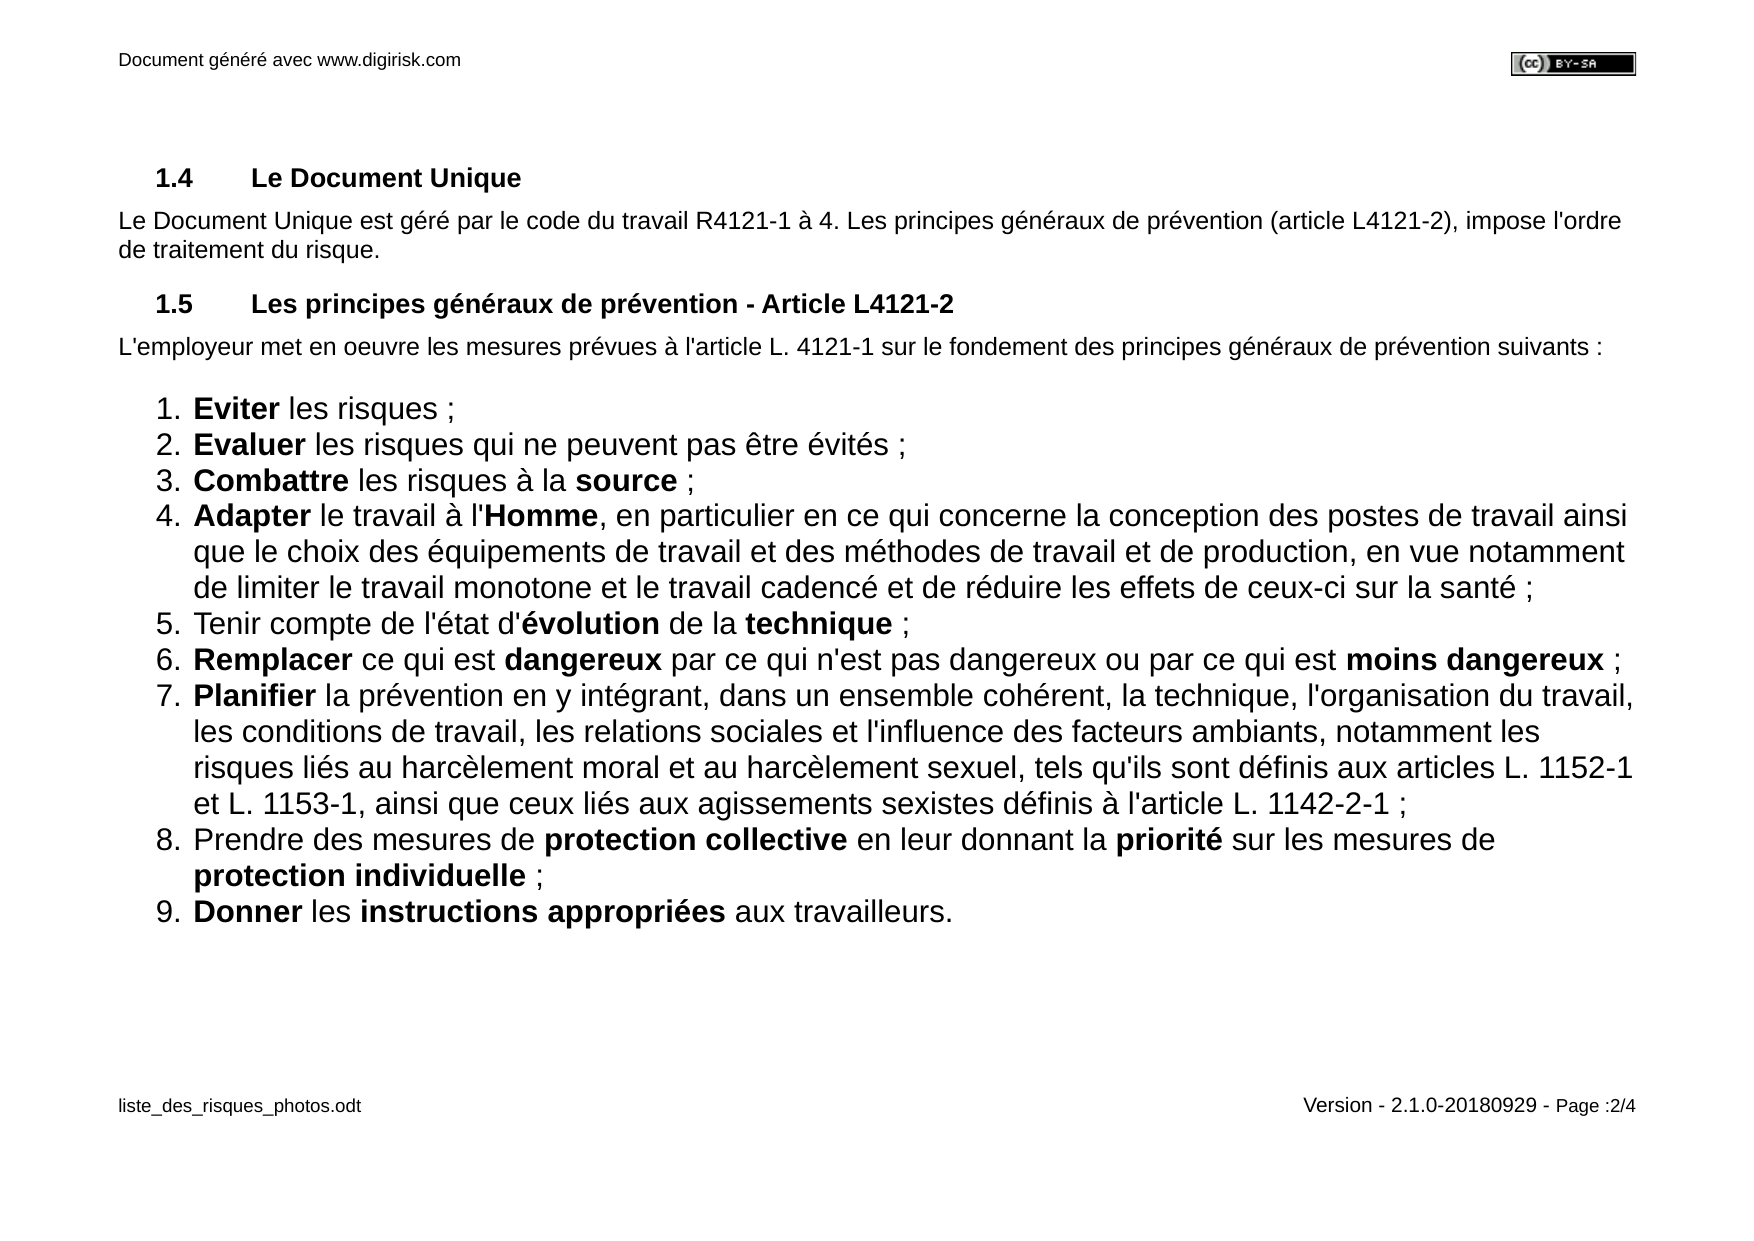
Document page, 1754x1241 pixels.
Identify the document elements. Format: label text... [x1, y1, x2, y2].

list Tenir compte de l'état d'évolution de la technique ; [156, 605, 1636, 641]
picture [1511, 52, 1637, 76]
list Eviter les risques ; [156, 390, 1636, 426]
list Adapter le travail à l'Homme, en particulier en ce qui concerne la conception des postes de travail ainsi que le choix des équipements de travail et des méthodes de travail et de production, en vue notamment de limiter le travail monotone et le travail cadencé et de réduire les effets de ceux-ci sur la santé ; [156, 497, 1636, 605]
list Planifier la prévention en y intégrant, dans un ensemble cohérent, la technique, l'organisation du travail, les conditions de travail, les relations sociales et l'influence des facteurs ambiants, notamment les risques liés au harcèlement moral et au harcèlement sexuel, tels qu'ils sont définis aux articles L. 1152-1 et L. 1153-1, ainsi que ceux liés aux agissements sexistes définis à l'article L. 1142-2-1 ; [156, 677, 1636, 821]
text L'employeur met en oeuvre les mesures prévues à l'article L. 4121-1 sur le fondement des principes généraux de prévention suivants : [118, 332, 1636, 361]
list Donner les instructions appropriées aux travailleurs. [156, 893, 1636, 929]
text Le Document Unique est géré par le code du travail R4121-1 à 4. Les principes généraux de prévention (article L4121-2), impose l'ordre de traitement du risque. [118, 206, 1636, 263]
subtitle Le Document Unique [148, 162, 1636, 193]
list Prendre des mesures de protection collective en leur donnant la priorité sur les mesures de protection individuelle ; [156, 821, 1636, 893]
list Combattre les risques à la source ; [156, 462, 1636, 497]
list Evaluer les risques qui ne peuvent pas être évités ; [156, 426, 1636, 462]
subtitle Les principes généraux de prévention - Article L4121-2 [148, 288, 1636, 320]
list Remplacer ce qui est dangereux par ce qui n'est pas dangereux ou par ce qui est moins dangereux ; [156, 641, 1636, 677]
